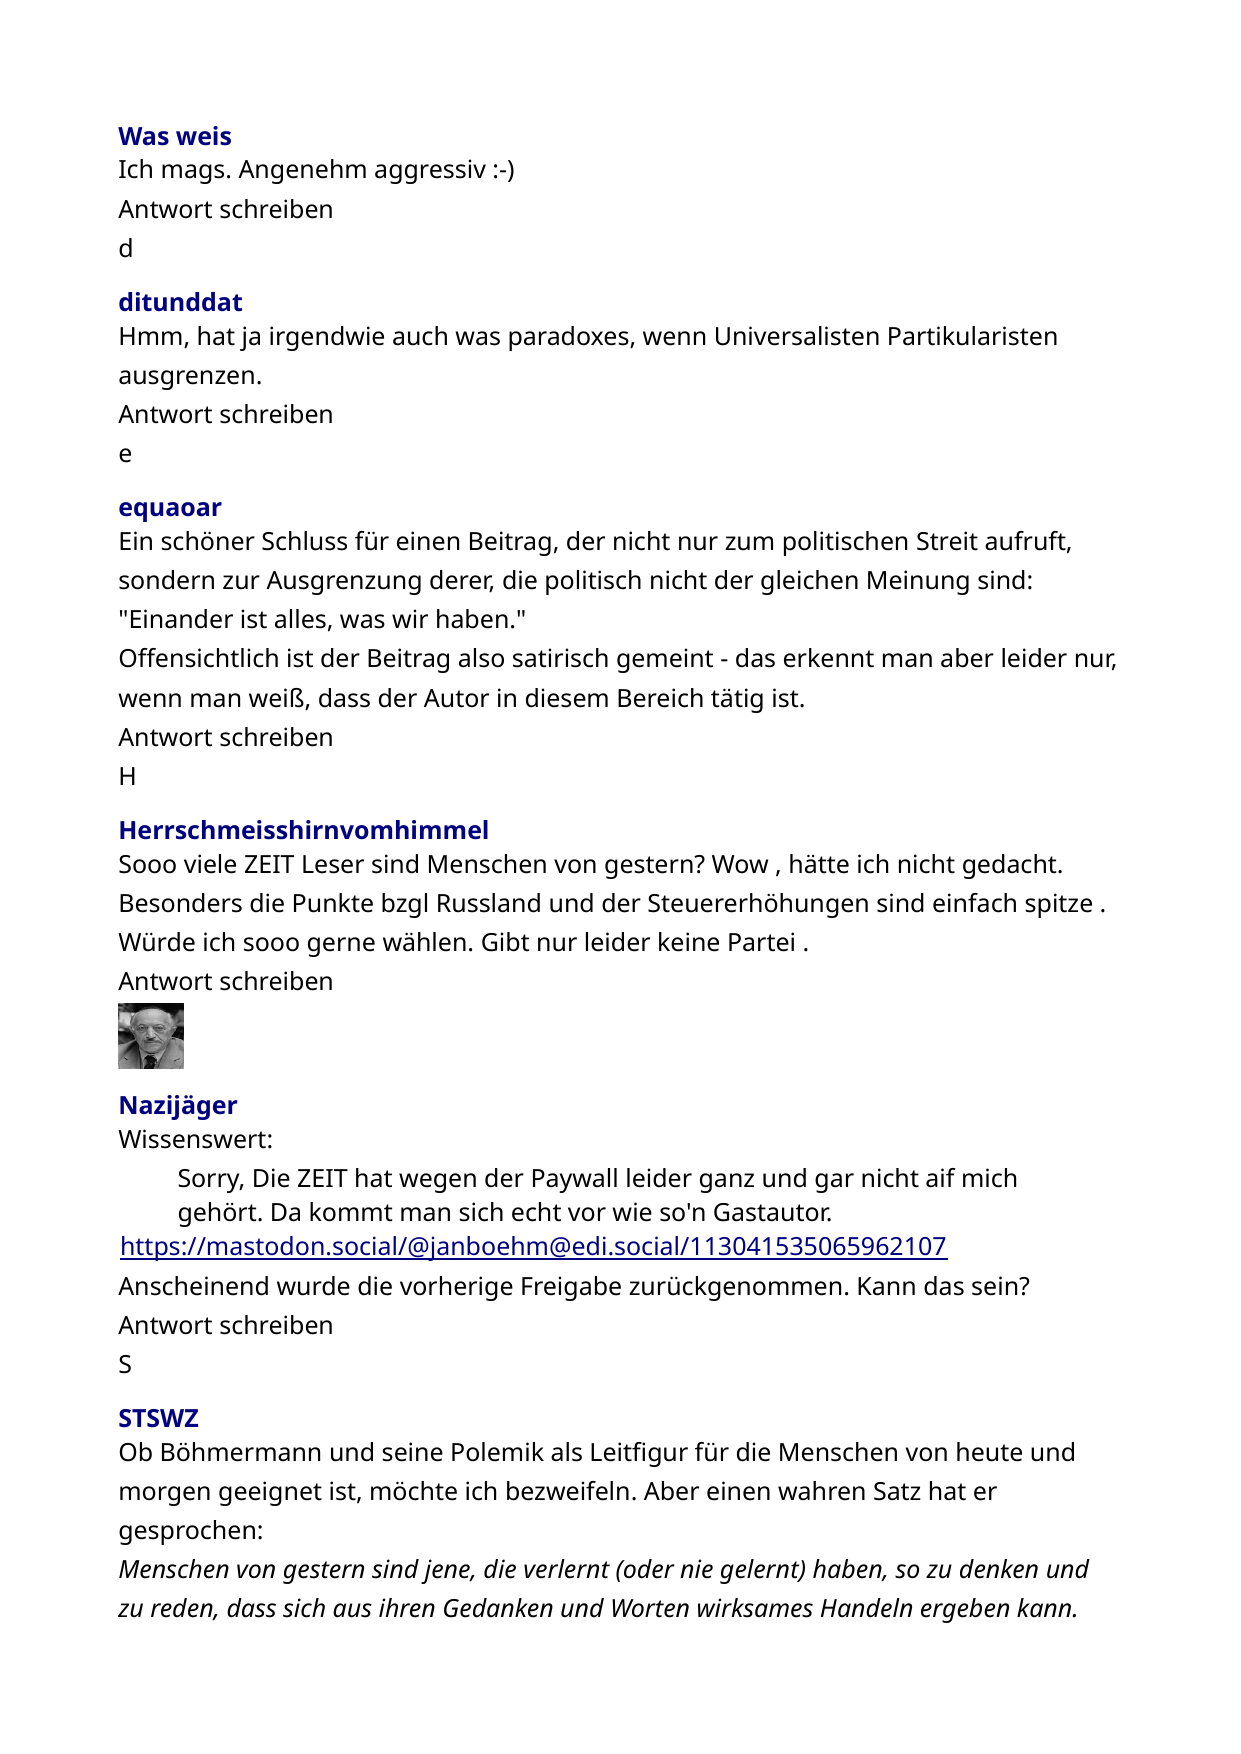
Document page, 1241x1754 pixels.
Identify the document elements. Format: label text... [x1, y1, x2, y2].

picture [118, 1003, 184, 1069]
text Hmm, hat ja irgendwie auch was paradoxes, wenn Universalisten Partikularisten ausgrenzen. [118, 318, 1122, 392]
text Ich mags. Angenehm aggressiv :-) [118, 152, 1122, 186]
text Antwort schreiben [118, 964, 1122, 998]
subtitle equaoar [118, 489, 1122, 524]
text Ob Böhmermann und seine Polemik als Leitfigur für die Menschen von heute und morgen geeignet ist, möchte ich bezweifeln. Aber einen wahren Satz hat er gesprochen: [118, 1434, 1122, 1547]
subtitle ditunddat [118, 284, 1122, 318]
text Menschen von gestern sind jene, die verlernt (oder nie gelernt) haben, so zu denken und zu reden, dass sich aus ihren Gedanken und Worten wirksames Handeln ergeben kann. [118, 1552, 1122, 1625]
subtitle Nazijäger [118, 1088, 1122, 1122]
text "Einander ist alles, was wir haben." [118, 602, 1122, 636]
subtitle Was weis [118, 118, 1122, 152]
subtitle STSWZ [118, 1400, 1122, 1434]
text https://mastodon.social/@janboehm@edi.social/113041535065962107 [118, 1229, 1122, 1263]
text Antwort schreiben [118, 1307, 1122, 1341]
text Ein schöner Schluss für einen Beitrag, der nicht nur zum politischen Streit aufruft, sondern zur Ausgrenzung derer, die politisch nicht der gleichen Meinung sind: [118, 524, 1122, 597]
text Offensichtlich ist der Beitrag also satirisch gemeint - das erkennt man aber leider nur, wenn man weiß, dass der Autor in diesem Bereich tätig ist. [118, 641, 1122, 714]
text Antwort schreiben [118, 719, 1122, 753]
text Antwort schreiben [118, 191, 1122, 225]
text S [118, 1346, 1122, 1381]
text Sooo viele ZEIT Leser sind Menschen von gestern? Wow , hätte ich nicht gedacht. Besonders die Punkte bzgl Russland und der Steuererhöhungen sind einfach spitze . Würde ich sooo gerne wählen. Gibt nur leider keine Partei . [118, 846, 1122, 959]
text H [118, 759, 1122, 793]
subtitle Herrschmeisshirnvomhimmel [118, 812, 1122, 846]
text Antwort schreiben [118, 397, 1122, 431]
text d [118, 231, 1122, 264]
text Anscheinend wurde die vorherige Freigabe zurückgenommen. Kann das sein? [118, 1268, 1122, 1302]
text Sorry, Die ZEIT hat wegen der Paywall leider ganz und gar nicht aif mich gehört. Da kommt man sich echt vor wie so'n Gastautor. [177, 1161, 1063, 1229]
text e [118, 436, 1122, 470]
text Wissenswert: [118, 1122, 1122, 1156]
